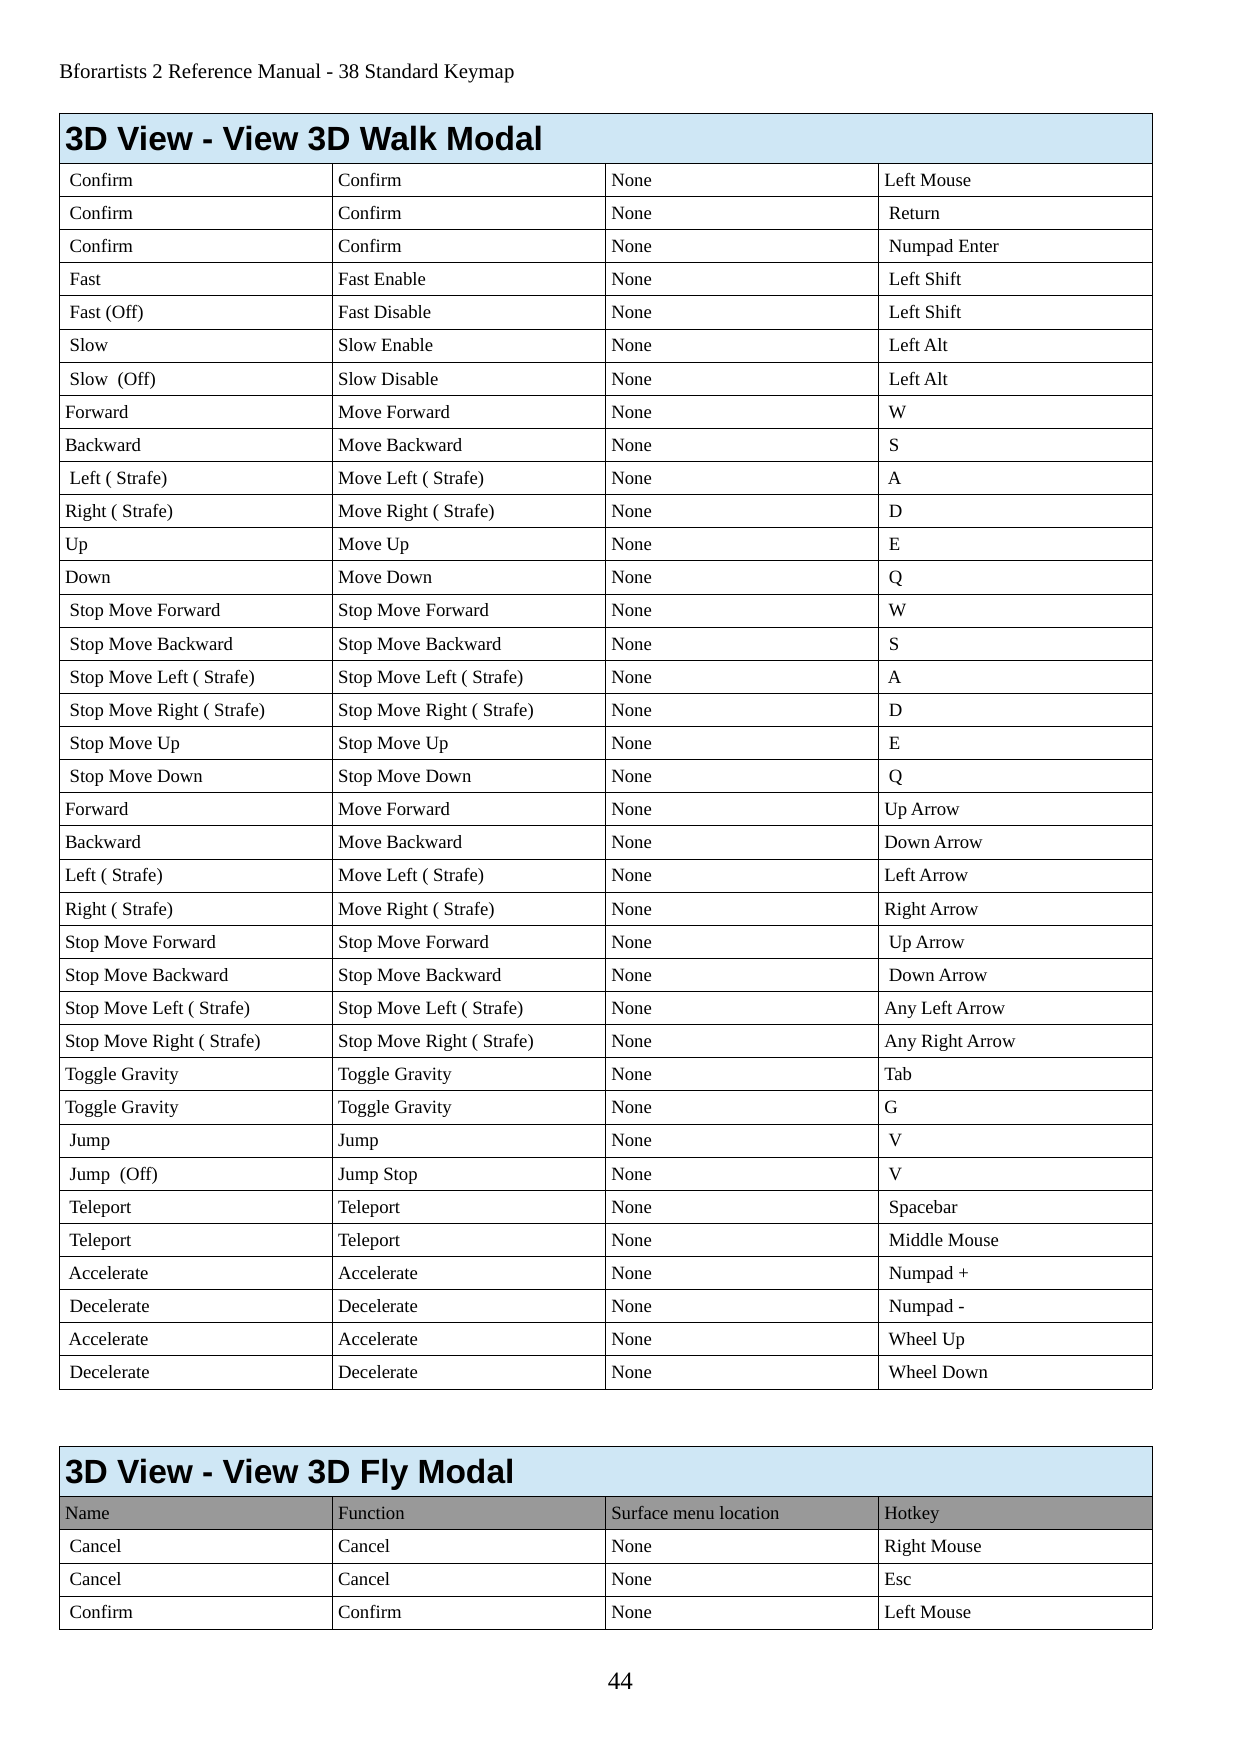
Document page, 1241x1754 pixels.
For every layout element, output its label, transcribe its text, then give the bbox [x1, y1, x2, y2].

table_cell None [606, 429, 878, 461]
table_cell Wheel Up [879, 1323, 1152, 1355]
table_cell Move Left ( Strafe) [333, 462, 605, 494]
table_cell Jump Stop [333, 1158, 605, 1190]
table_cell Confirm [333, 230, 605, 262]
table_cell None [606, 296, 878, 328]
table_cell Q [879, 561, 1152, 593]
table_cell Left ( Strafe) [60, 860, 332, 892]
table_cell Cancel [333, 1564, 605, 1596]
table_cell Move Right ( Strafe) [333, 893, 605, 925]
table_cell None [606, 1323, 878, 1355]
table_cell Left Alt [879, 363, 1152, 395]
table_cell Confirm [333, 164, 605, 196]
table_cell Accelerate [60, 1323, 332, 1355]
table_cell Forward [60, 396, 332, 428]
table_cell Right Mouse [879, 1530, 1152, 1562]
table_cell Any Left Arrow [879, 992, 1152, 1024]
table_cell Numpad + [879, 1257, 1152, 1289]
table_cell Teleport [333, 1224, 605, 1256]
table_cell Left Mouse [879, 1597, 1152, 1629]
table_cell None [606, 595, 878, 627]
table_cell Right ( Strafe) [60, 893, 332, 925]
table_cell Name [60, 1497, 332, 1529]
table_cell None [606, 1158, 878, 1190]
table_cell Teleport [60, 1191, 332, 1223]
table_cell Esc [879, 1564, 1152, 1596]
table_cell Stop Move Backward [333, 959, 605, 991]
table_cell None [606, 1058, 878, 1090]
table_cell Stop Move Right ( Strafe) [333, 694, 605, 726]
table_cell Right Arrow [879, 893, 1152, 925]
table_cell None [606, 1564, 878, 1596]
table_cell S [879, 429, 1152, 461]
table_cell Hotkey [879, 1497, 1152, 1529]
table_header 3D View - View 3D Walk Modal [60, 114, 1152, 163]
table_cell Fast Enable [333, 263, 605, 295]
table_cell Left Alt [879, 330, 1152, 362]
table_cell Function [333, 1497, 605, 1529]
table_cell Decelerate [333, 1290, 605, 1322]
table_cell Numpad - [879, 1290, 1152, 1322]
table_cell None [606, 363, 878, 395]
table_cell Accelerate [333, 1257, 605, 1289]
table_cell V [879, 1125, 1152, 1157]
table_cell Move Left ( Strafe) [333, 860, 605, 892]
table_cell Slow (Off) [60, 363, 332, 395]
table_cell None [606, 959, 878, 991]
table_cell Move Forward [333, 793, 605, 825]
table_cell Move Backward [333, 826, 605, 858]
table_cell Teleport [333, 1191, 605, 1223]
table_cell None [606, 230, 878, 262]
table_cell Stop Move Forward [60, 926, 332, 958]
table_cell Stop Move Down [60, 760, 332, 792]
table_cell Left Shift [879, 263, 1152, 295]
table_cell Backward [60, 429, 332, 461]
table_cell Jump [60, 1125, 332, 1157]
table_cell None [606, 164, 878, 196]
table_cell Cancel [60, 1564, 332, 1596]
table_cell None [606, 826, 878, 858]
table_cell A [879, 462, 1152, 494]
table_cell Move Right ( Strafe) [333, 495, 605, 527]
table_cell None [606, 1191, 878, 1223]
table_cell Forward [60, 793, 332, 825]
table_cell Fast Disable [333, 296, 605, 328]
table_cell S [879, 628, 1152, 660]
table_cell A [879, 661, 1152, 693]
table_cell None [606, 1224, 878, 1256]
table_cell Backward [60, 826, 332, 858]
table_cell None [606, 860, 878, 892]
table_cell Decelerate [333, 1356, 605, 1388]
table_cell Toggle Gravity [60, 1091, 332, 1123]
table_cell Jump (Off) [60, 1158, 332, 1190]
table_cell Fast (Off) [60, 296, 332, 328]
table_cell None [606, 197, 878, 229]
table_cell Stop Move Backward [60, 628, 332, 660]
table_cell None [606, 495, 878, 527]
table_cell Any Right Arrow [879, 1025, 1152, 1057]
table_cell Accelerate [60, 1257, 332, 1289]
table_cell Middle Mouse [879, 1224, 1152, 1256]
table_cell Toggle Gravity [60, 1058, 332, 1090]
table_cell Move Down [333, 561, 605, 593]
table_cell Decelerate [60, 1290, 332, 1322]
table_cell Left Shift [879, 296, 1152, 328]
table_cell Q [879, 760, 1152, 792]
table_cell Down Arrow [879, 826, 1152, 858]
table_cell Left Arrow [879, 860, 1152, 892]
table_cell Spacebar [879, 1191, 1152, 1223]
table_cell Move Backward [333, 429, 605, 461]
table_cell Left ( Strafe) [60, 462, 332, 494]
table_cell Cancel [333, 1530, 605, 1562]
table_cell None [606, 330, 878, 362]
table_cell Stop Move Forward [333, 926, 605, 958]
table_cell None [606, 1356, 878, 1388]
table_cell Wheel Down [879, 1356, 1152, 1388]
table_cell None [606, 628, 878, 660]
table_cell Confirm [60, 164, 332, 196]
table_cell Tab [879, 1058, 1152, 1090]
table_cell Decelerate [60, 1356, 332, 1388]
table_cell Confirm [333, 197, 605, 229]
table_cell V [879, 1158, 1152, 1190]
table_cell Confirm [60, 230, 332, 262]
table_cell None [606, 1091, 878, 1123]
table_cell Stop Move Forward [333, 595, 605, 627]
table_cell Stop Move Forward [60, 595, 332, 627]
table_cell None [606, 1290, 878, 1322]
table_cell W [879, 396, 1152, 428]
table_cell Stop Move Backward [333, 628, 605, 660]
table_cell Move Up [333, 528, 605, 560]
table_cell Cancel [60, 1530, 332, 1562]
table_cell G [879, 1091, 1152, 1123]
table_cell None [606, 396, 878, 428]
table_cell Confirm [60, 197, 332, 229]
table_cell Fast [60, 263, 332, 295]
table_cell Stop Move Left ( Strafe) [333, 661, 605, 693]
table_cell D [879, 495, 1152, 527]
table_cell Move Forward [333, 396, 605, 428]
table_cell Teleport [60, 1224, 332, 1256]
table_cell Down Arrow [879, 959, 1152, 991]
table_cell None [606, 561, 878, 593]
table_cell None [606, 462, 878, 494]
table_cell D [879, 694, 1152, 726]
table_cell Confirm [333, 1597, 605, 1629]
table_cell Stop Move Left ( Strafe) [60, 661, 332, 693]
table_cell Right ( Strafe) [60, 495, 332, 527]
table_cell Stop Move Left ( Strafe) [333, 992, 605, 1024]
table_cell Stop Move Right ( Strafe) [60, 1025, 332, 1057]
table_cell Stop Move Down [333, 760, 605, 792]
table_cell None [606, 528, 878, 560]
table_cell Stop Move Up [333, 727, 605, 759]
table_cell Surface menu location [606, 1497, 878, 1529]
table_cell Return [879, 197, 1152, 229]
table_cell Numpad Enter [879, 230, 1152, 262]
table_cell W [879, 595, 1152, 627]
table_cell Toggle Gravity [333, 1058, 605, 1090]
table_cell E [879, 727, 1152, 759]
table_cell Left Mouse [879, 164, 1152, 196]
table_cell None [606, 1125, 878, 1157]
table_cell None [606, 694, 878, 726]
table_cell None [606, 926, 878, 958]
table_cell Up [60, 528, 332, 560]
table_cell None [606, 1597, 878, 1629]
table_cell Stop Move Up [60, 727, 332, 759]
table_cell Up Arrow [879, 793, 1152, 825]
table_cell E [879, 528, 1152, 560]
table_cell Slow Disable [333, 363, 605, 395]
table_cell Stop Move Right ( Strafe) [333, 1025, 605, 1057]
table_header 3D View - View 3D Fly Modal [60, 1447, 1152, 1496]
table_cell None [606, 1530, 878, 1562]
table_cell Confirm [60, 1597, 332, 1629]
table_cell Down [60, 561, 332, 593]
table_cell Slow [60, 330, 332, 362]
table_cell Accelerate [333, 1323, 605, 1355]
table_cell None [606, 727, 878, 759]
table_cell Toggle Gravity [333, 1091, 605, 1123]
table_cell None [606, 760, 878, 792]
table_cell Slow Enable [333, 330, 605, 362]
table_cell None [606, 661, 878, 693]
table_cell Up Arrow [879, 926, 1152, 958]
table_cell None [606, 992, 878, 1024]
table_cell Stop Move Backward [60, 959, 332, 991]
table_cell Stop Move Right ( Strafe) [60, 694, 332, 726]
table_cell None [606, 1257, 878, 1289]
table_cell None [606, 893, 878, 925]
table_cell None [606, 1025, 878, 1057]
table_cell Stop Move Left ( Strafe) [60, 992, 332, 1024]
table_cell Jump [333, 1125, 605, 1157]
table_cell None [606, 793, 878, 825]
table_cell None [606, 263, 878, 295]
